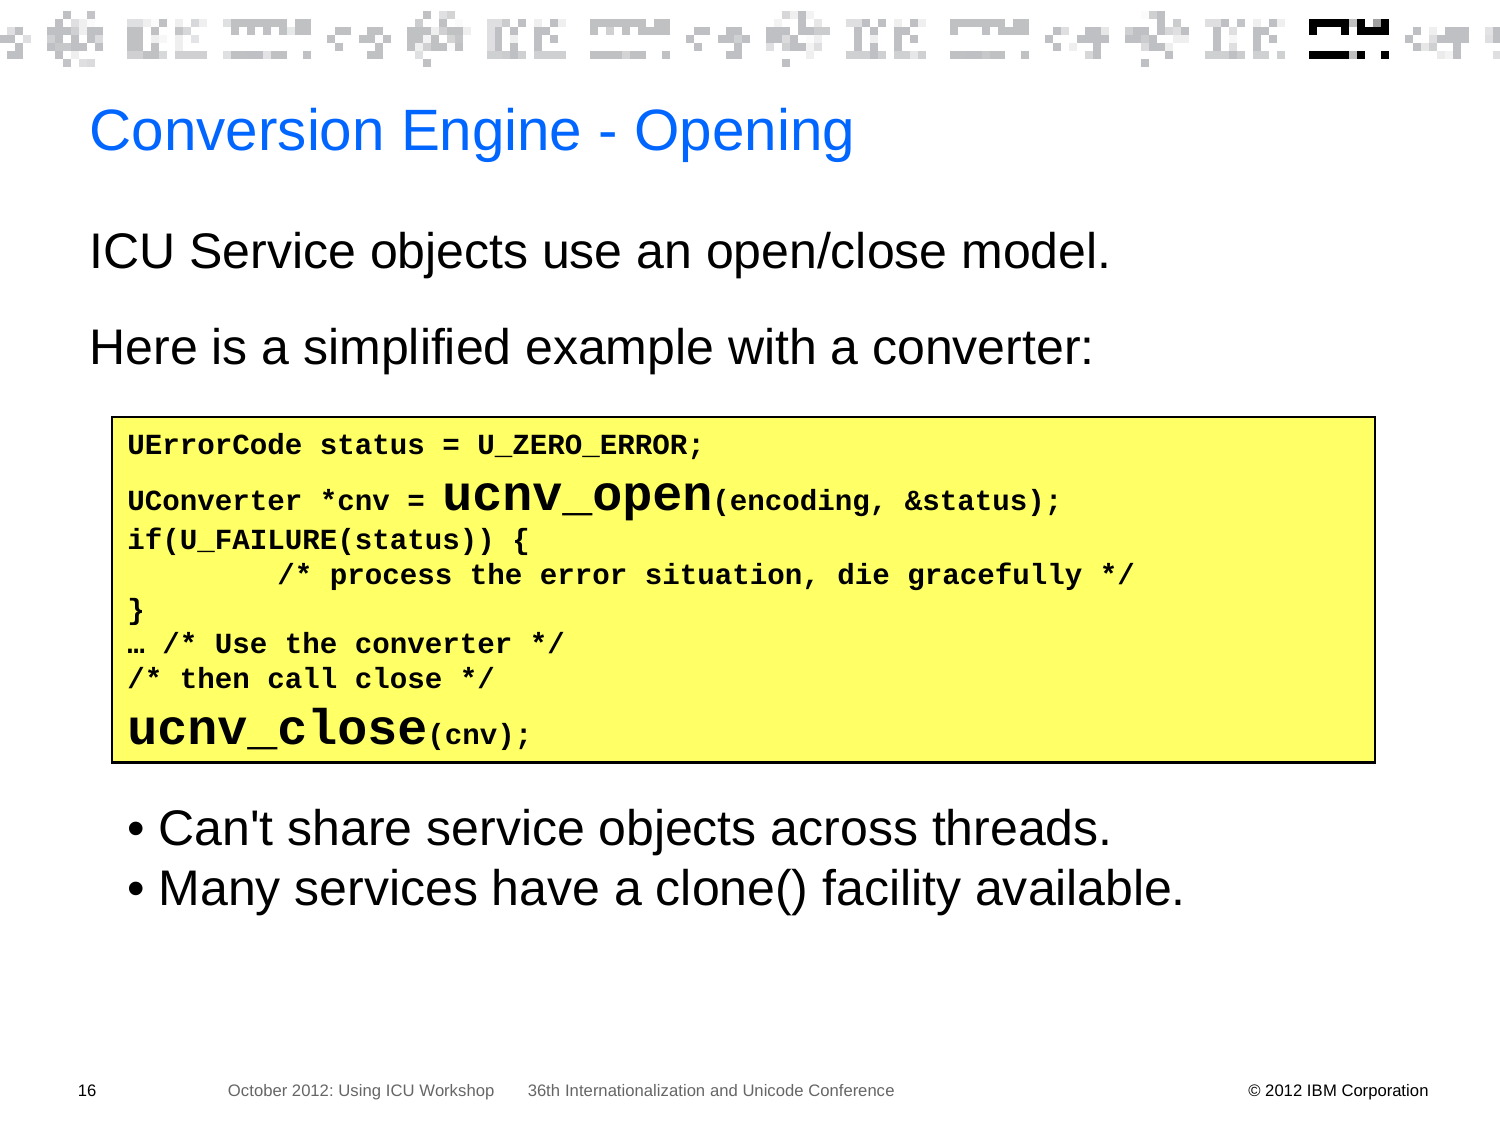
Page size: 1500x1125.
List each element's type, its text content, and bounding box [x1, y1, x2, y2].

list ICU Service objects use an open/close model. Here is a simplified example with a converter: [75, 210, 1426, 477]
title Conversion Engine - Opening [75, 75, 1426, 188]
text_box • Can't share service objects across threads. • Many services have a clone() facility available. [112, 787, 1426, 923]
picture [0, 0, 1500, 1066]
text_box UErrorCode status = U_ZERO_ERROR; UConverter *cnv = ucnv_open(encoding, &status); if(U_FAILURE(status)) { /* process the error situation, die gracefully */ } … /* Use the converter */ /* then call close */ ucnv_close(cnv); [112, 417, 1375, 763]
